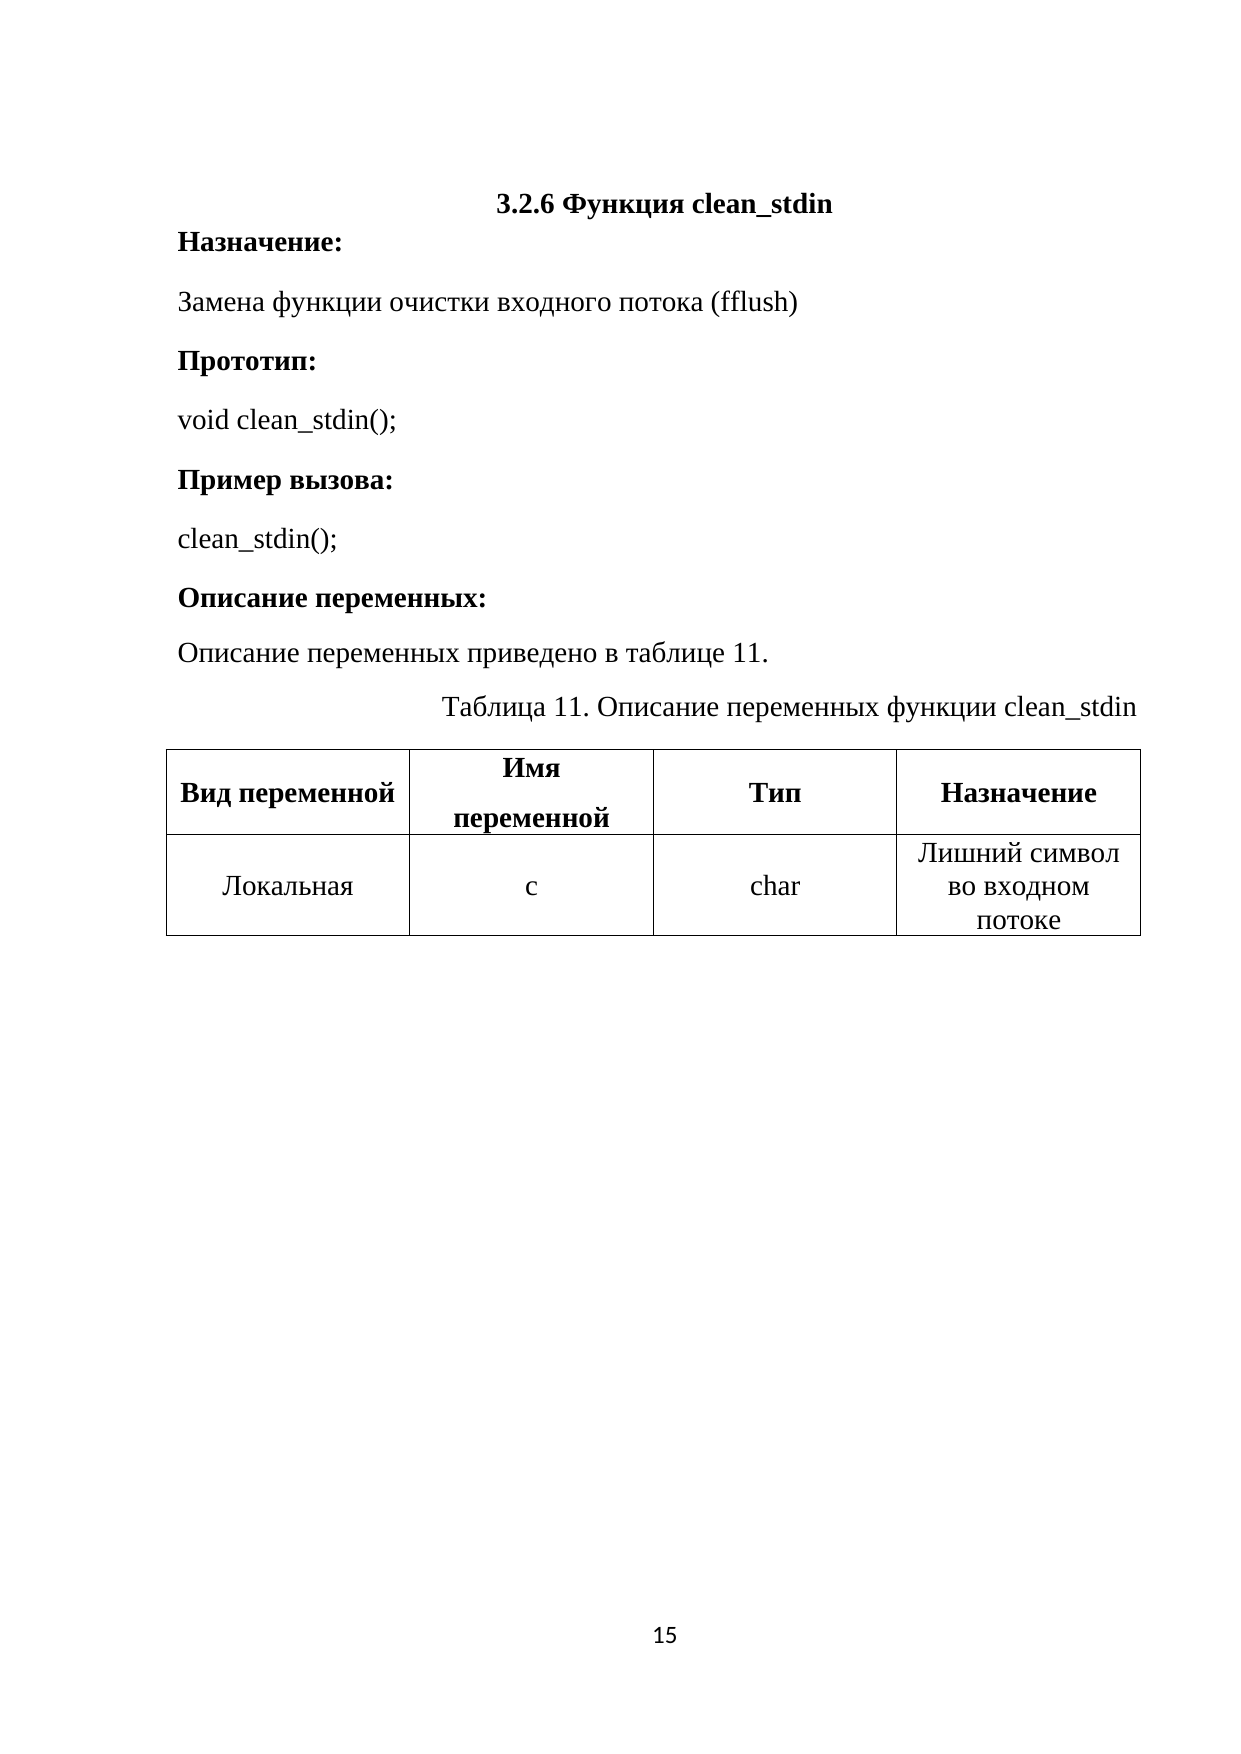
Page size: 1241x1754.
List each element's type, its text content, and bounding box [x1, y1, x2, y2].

table_cell Лишний символ во входном потоке [897, 835, 1140, 935]
text Прототип: [177, 343, 1152, 377]
text Описание переменных приведено в таблице 11. [177, 635, 1152, 668]
table_cell char [654, 835, 896, 935]
subtitle 3.2.6 Функция clean_stdin [177, 186, 1152, 219]
text clean_stdin(); [177, 521, 1152, 555]
table_cell c [410, 835, 653, 935]
text Замена функции очистки входного потока (fflush) [177, 284, 1152, 317]
text Описание переменных: [177, 581, 1152, 614]
table_header Тип [654, 750, 896, 834]
table_header Вид переменной [167, 750, 409, 834]
text Пример вызова: [177, 462, 1152, 495]
table_header Назначение [897, 750, 1140, 834]
text Назначение: [177, 224, 1152, 258]
table_header Имя переменной [410, 750, 653, 834]
text void clean_stdin(); [177, 402, 1152, 436]
text Таблица 11. Описание переменных функции clean_stdin [177, 689, 1137, 723]
table_cell Локальная [167, 835, 409, 935]
